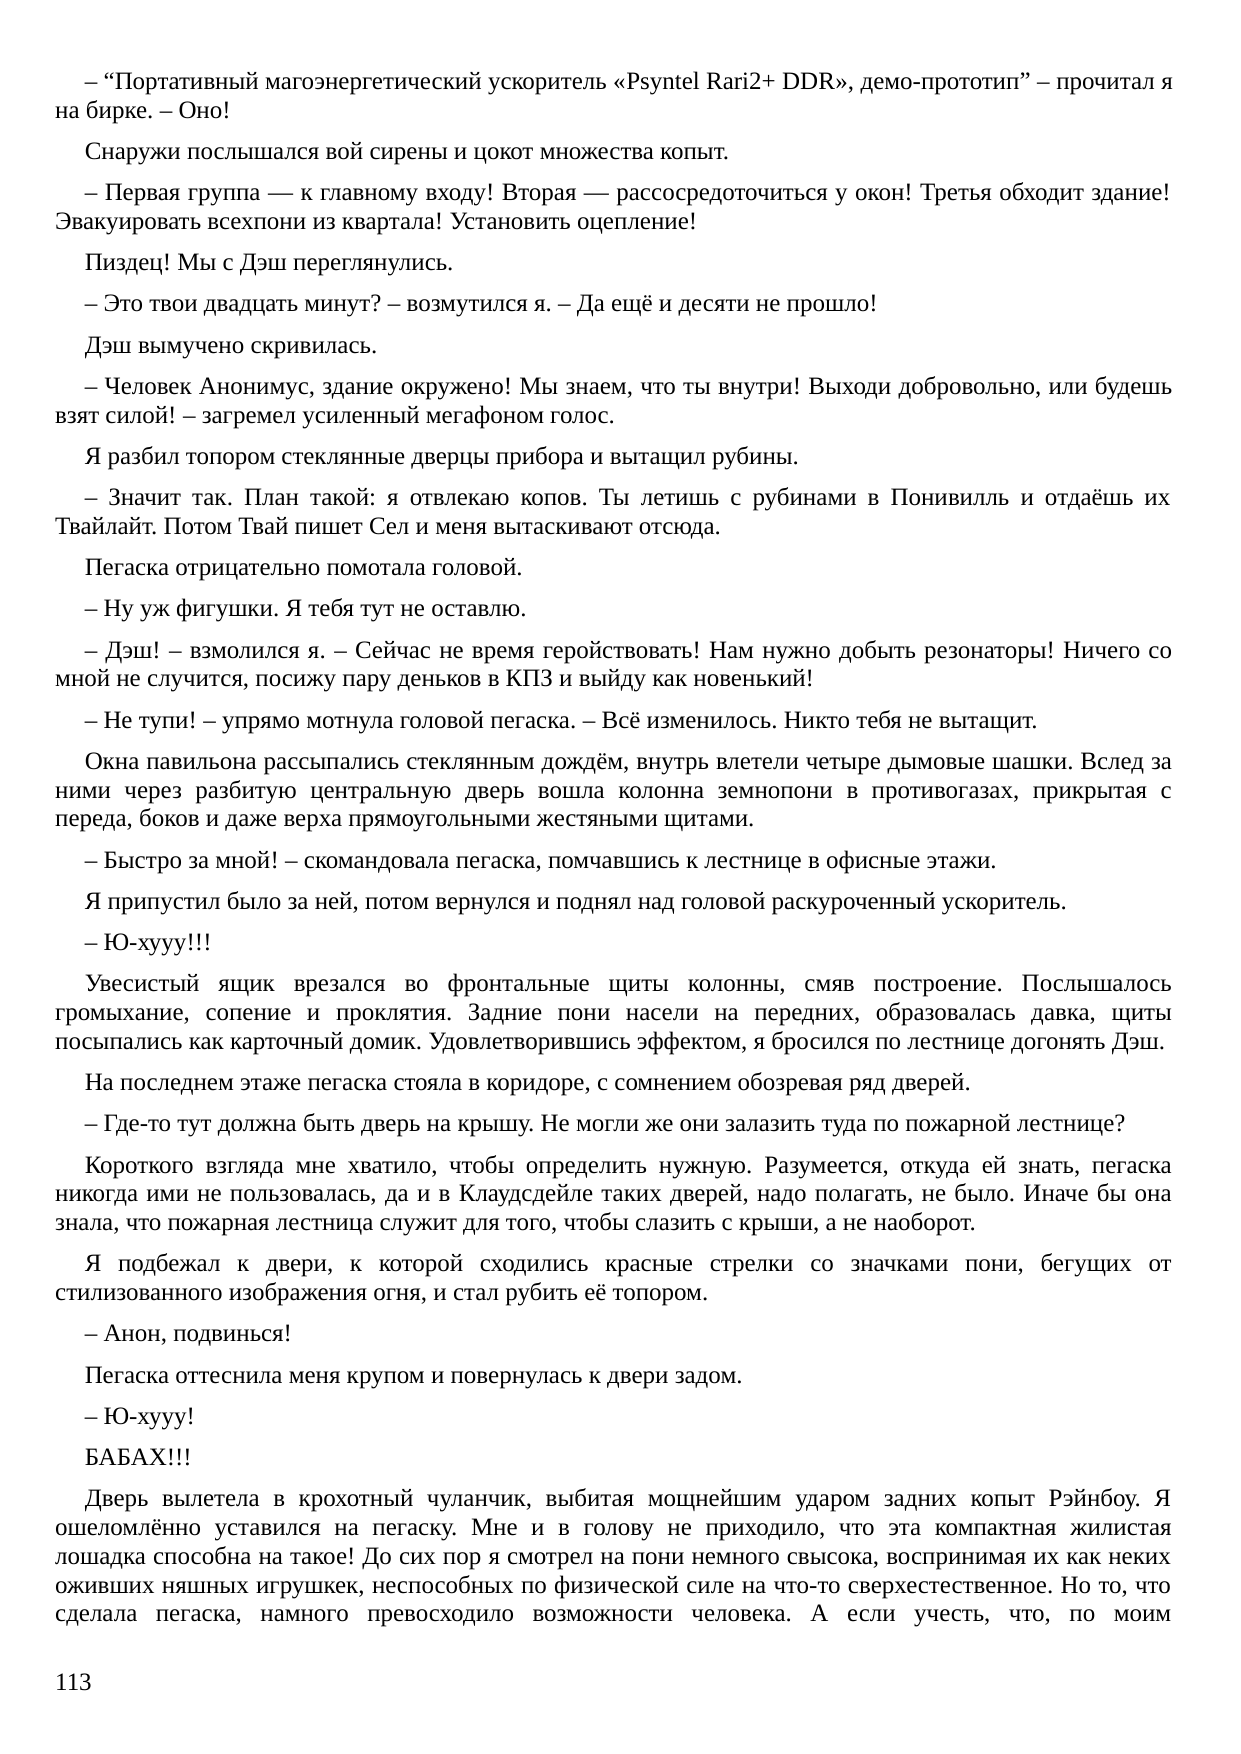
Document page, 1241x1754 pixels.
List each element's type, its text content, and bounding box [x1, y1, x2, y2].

text – Первая группа — к главному входу! Вторая — рассосредоточиться у окон! Третья обходит здание! Эвакуировать всехпони из квартала! Установить оцепление! [55, 177, 1173, 235]
text Окна павильона рассыпались стеклянным дождём, внутрь влетели четыре дымовые шашки. Вслед за ними через разбитую центральную дверь вошла колонна земнопони в противогазах, прикрытая с переда, боков и даже верха прямоугольными жестяными щитами. [55, 746, 1173, 832]
text – “Портативный магоэнергетический ускоритель «Psyntel Rari2+ DDR», демо-прототип” – прочитал я на бирке. – Оно! [55, 66, 1173, 123]
text Короткого взгляда мне хватило, чтобы определить нужную. Разумеется, откуда ей знать, пегаска никогда ими не пользовалась, да и в Клаудсдейле таких дверей, надо полагать, не было. Иначе бы она знала, что пожарная лестница служит для того, чтобы слазить с крыши, а не наоборот. [55, 1150, 1173, 1236]
text – Ну уж фигушки. Я тебя тут не оставлю. [55, 593, 1173, 622]
text Я припустил было за ней, потом вернулся и поднял над головой раскуроченный ускоритель. [55, 886, 1173, 915]
text – Ю-хууу! [55, 1401, 1173, 1430]
text Я подбежал к двери, к которой сходились красные стрелки со значками пони, бегущих от стилизованного изображения огня, и стал рубить её топором. [55, 1248, 1173, 1306]
text – Значит так. План такой: я отвлекаю копов. Ты летишь с рубинами в Понивилль и отдаёшь их Твайлайт. Потом Твай пишет Сел и меня вытаскивают отсюда. [55, 482, 1173, 540]
text Увесистый ящик врезался во фронтальные щиты колонны, смяв построение. Послышалось громыхание, сопение и проклятия. Задние пони насели на передних, образовалась давка, щиты посыпались как карточный домик. Удовлетворившись эффектом, я бросился по лестнице догонять Дэш. [55, 968, 1173, 1055]
text – Не тупи! – упрямо мотнула головой пегаска. – Всё изменилось. Никто тебя не вытащит. [55, 705, 1173, 733]
text – Быстро за мной! – скомандовала пегаска, помчавшись к лестнице в офисные этажи. [55, 845, 1173, 873]
text – Человек Анонимус, здание окружено! Мы знаем, что ты внутри! Выходи добровольно, или будешь взят силой! – загремел усиленный мегафоном голос. [55, 371, 1173, 428]
text БАБАХ!!! [55, 1442, 1173, 1471]
text – Это твои двадцать минут? – возмутился я. – Да ещё и десяти не прошло! [55, 288, 1173, 317]
text Я разбил топором стеклянные дверцы прибора и вытащил рубины. [55, 441, 1173, 470]
text Дверь вылетела в крохотный чуланчик, выбитая мощнейшим ударом задних копыт Рэйнбоу. Я ошеломлённо уставился на пегаску. Мне и в голову не приходило, что эта компактная жилистая лошадка способна на такое! До сих пор я смотрел на пони немного свысока, воспринимая их как неких оживших няшных игрушкек, неспособных по физической силе на что-то сверхестественное. Но то, что сделала пегаска, намного превосходило возможности человека. А если учесть, что, по моим [55, 1483, 1173, 1627]
text – Ю-хууу!!! [55, 927, 1173, 956]
text Пегаска отрицательно помотала головой. [55, 552, 1173, 581]
text – Где-то тут должна быть дверь на крышу. Не могли же они залазить туда по пожарной лестнице? [55, 1108, 1173, 1137]
text Дэш вымучено скривилась. [55, 330, 1173, 358]
text Пегаска оттеснила меня крупом и повернулась к двери задом. [55, 1360, 1173, 1388]
text На последнем этаже пегаска стояла в коридоре, с сомнением обозревая ряд дверей. [55, 1067, 1173, 1096]
text – Дэш! – взмолился я. – Сейчас не время геройствовать! Нам нужно добыть резонаторы! Ничего со мной не случится, посижу пару деньков в КПЗ и выйду как новенький! [55, 635, 1173, 692]
text Пиздец! Мы с Дэш переглянулись. [55, 247, 1173, 276]
text – Анон, подвинься! [55, 1318, 1173, 1347]
text Снаружи послышался вой сирены и цокот множества копыт. [55, 136, 1173, 165]
